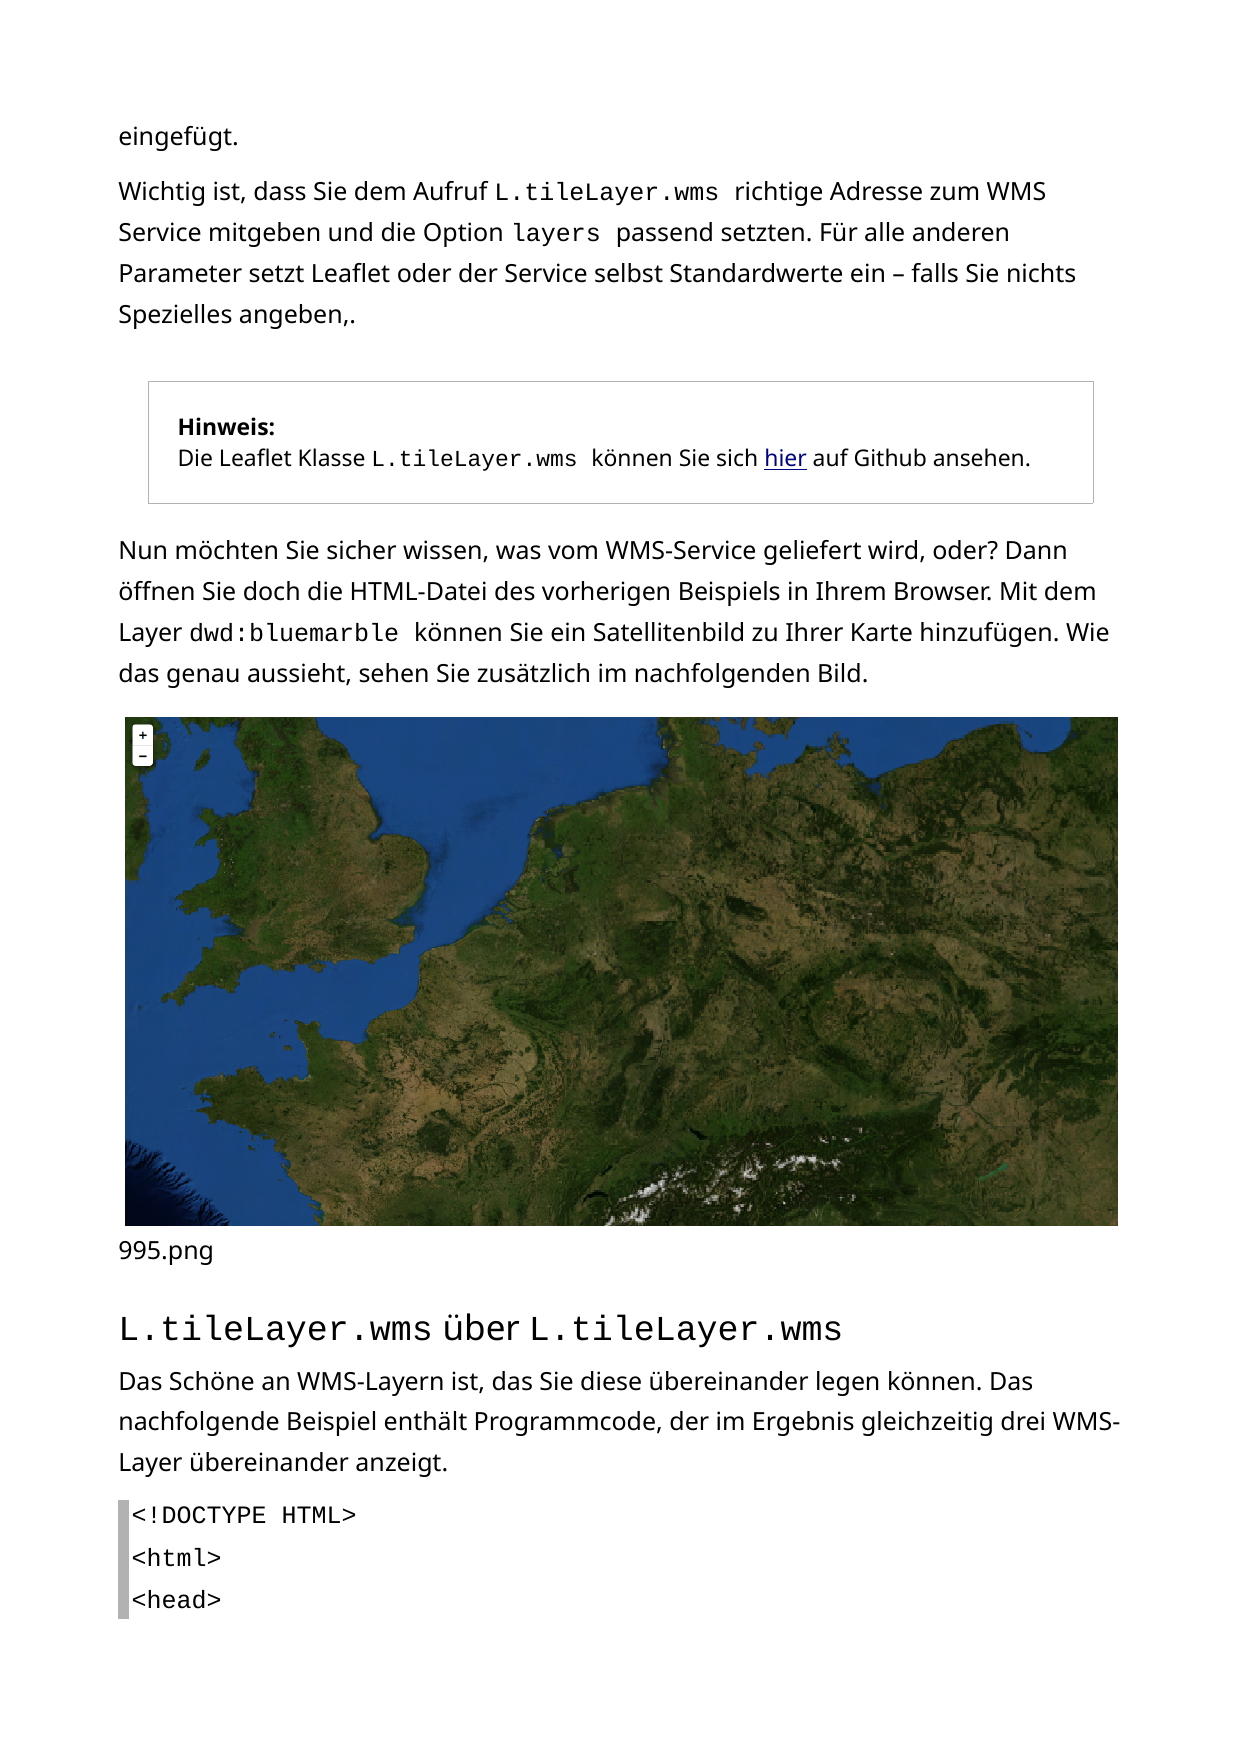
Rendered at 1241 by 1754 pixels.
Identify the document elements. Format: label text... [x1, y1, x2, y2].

text 995.png [118, 1226, 1122, 1267]
text <head> [129, 1585, 1122, 1619]
subtitle L.tileLayer.wms über L.tileLayer.wms [118, 1303, 1122, 1351]
text eingefügt. [118, 118, 1122, 152]
text Hinweis: Die Leaflet Klasse L.tileLayer.wms können Sie sich hier auf Github ansehen. [149, 382, 1093, 503]
text <html> [129, 1543, 1122, 1574]
text Wichtig ist, dass Sie dem Aufruf L.tileLayer.wms richtige Adresse zum WMS Service mitgeben und die Option layers passend setzten. Für alle anderen Parameter setzt Leaflet oder der Service selbst Standardwerte ein – falls Sie nichts Spezielles angeben,. [118, 173, 1122, 331]
text Das Schöne an WMS-Layern ist, das Sie diese übereinander legen können. Das nachfolgende Beispiel enthält Programmcode, der im Ergebnis gleichzeitig drei WMS-Layer übereinander anzeigt. [118, 1363, 1122, 1479]
text <!DOCTYPE HTML> [129, 1500, 1122, 1531]
picture [118, 710, 1123, 1226]
text Nun möchten Sie sicher wissen, was vom WMS-Service geliefert wird, oder? Dann öffnen Sie doch die HTML-Datei des vorherigen Beispiels in Ihrem Browser. Mit dem Layer dwd:bluemarble können Sie ein Satellitenbild zu Ihrer Karte hinzufügen. Wie das genau aussieht, sehen Sie zusätzlich im nachfolgenden Bild. [118, 533, 1122, 689]
